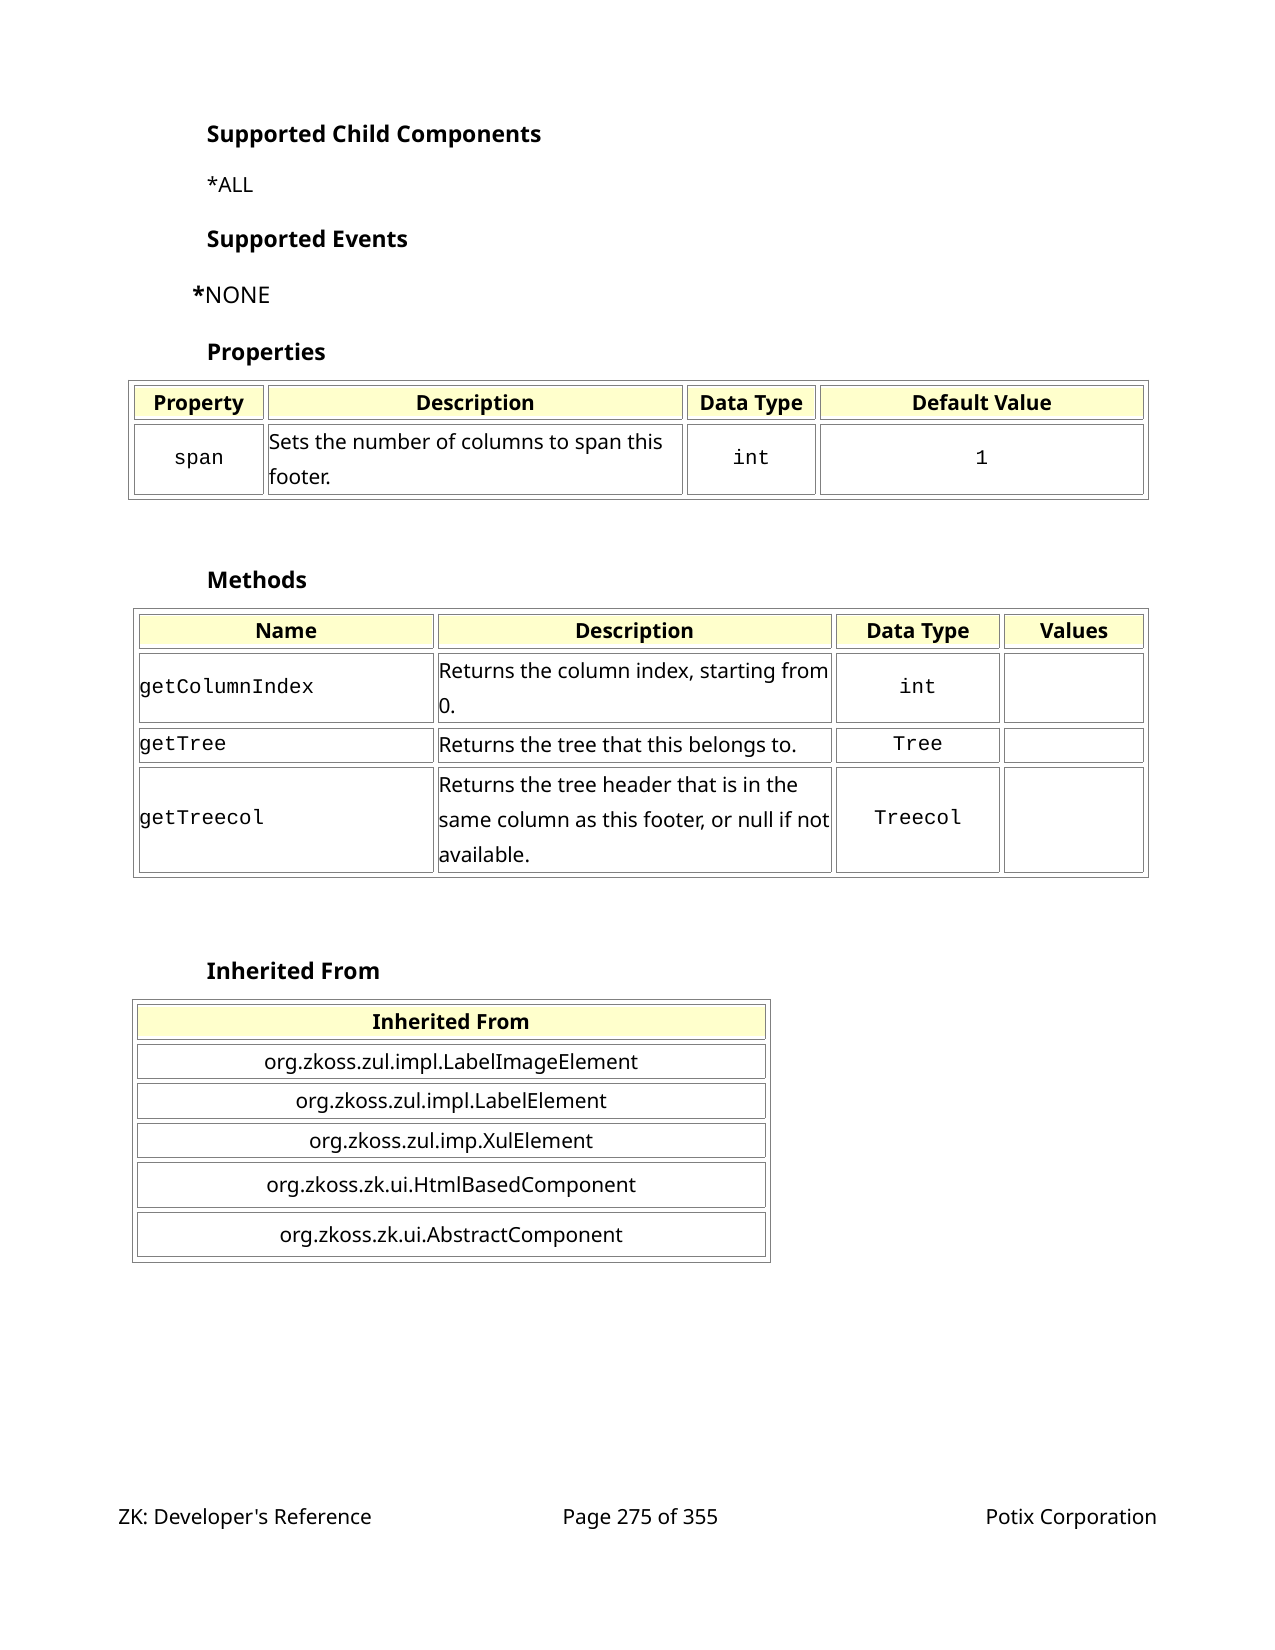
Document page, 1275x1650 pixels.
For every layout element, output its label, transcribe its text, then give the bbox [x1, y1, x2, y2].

table_cell org.zkoss.zk.ui.AbstractComponent [134, 1207, 768, 1256]
table_cell Tree [834, 722, 1002, 762]
table_cell getTree [136, 722, 435, 762]
table_cell 1 [818, 419, 1146, 494]
table_header Values [1002, 609, 1146, 647]
table_header Data Type [834, 609, 1002, 647]
table_cell Returns the column index, starting from 0. [435, 648, 833, 722]
table_cell org.zkoss.zk.ui.HtmlBasedComponent [134, 1157, 768, 1207]
table_cell getColumnIndex [136, 648, 435, 722]
table_header Inherited From [134, 1000, 768, 1038]
table_cell span [131, 419, 266, 494]
table_cell int [834, 648, 1002, 722]
table_cell org.zkoss.zul.impl.LabelElement [134, 1078, 768, 1117]
table_cell [1005, 729, 1143, 762]
table_cell Returns the tree that this belongs to. [435, 722, 833, 762]
table_cell Treecol [834, 762, 1002, 872]
subtitle Supported Events [207, 223, 1157, 254]
table_cell [1005, 654, 1143, 722]
table_cell getTreecol [136, 762, 435, 872]
subtitle Methods [207, 564, 1157, 596]
subtitle Supported Child Components [207, 118, 1157, 149]
subtitle Properties [207, 336, 1157, 367]
text *ALL [207, 170, 1157, 198]
table_cell int [685, 419, 817, 494]
table_cell Returns the tree header that is in the same column as this footer, or null if not available. [435, 762, 833, 872]
table_cell org.zkoss.zul.imp.XulElement [134, 1118, 768, 1157]
table_header Description [435, 609, 833, 647]
table_cell [1002, 762, 1146, 872]
table_cell [1002, 648, 1146, 722]
table_header Default Value [818, 381, 1146, 419]
table_header Property [131, 381, 266, 419]
table_cell [1002, 722, 1146, 762]
table_cell org.zkoss.zul.impl.LabelImageElement [134, 1039, 768, 1078]
text *NONE [118, 279, 1157, 311]
table_header Name [136, 609, 435, 647]
table_cell Sets the number of columns to span this footer. [266, 419, 685, 494]
table_header Data Type [685, 381, 817, 419]
table_header Description [266, 381, 685, 419]
subtitle Inherited From [207, 955, 1157, 986]
table_cell [1005, 768, 1143, 872]
